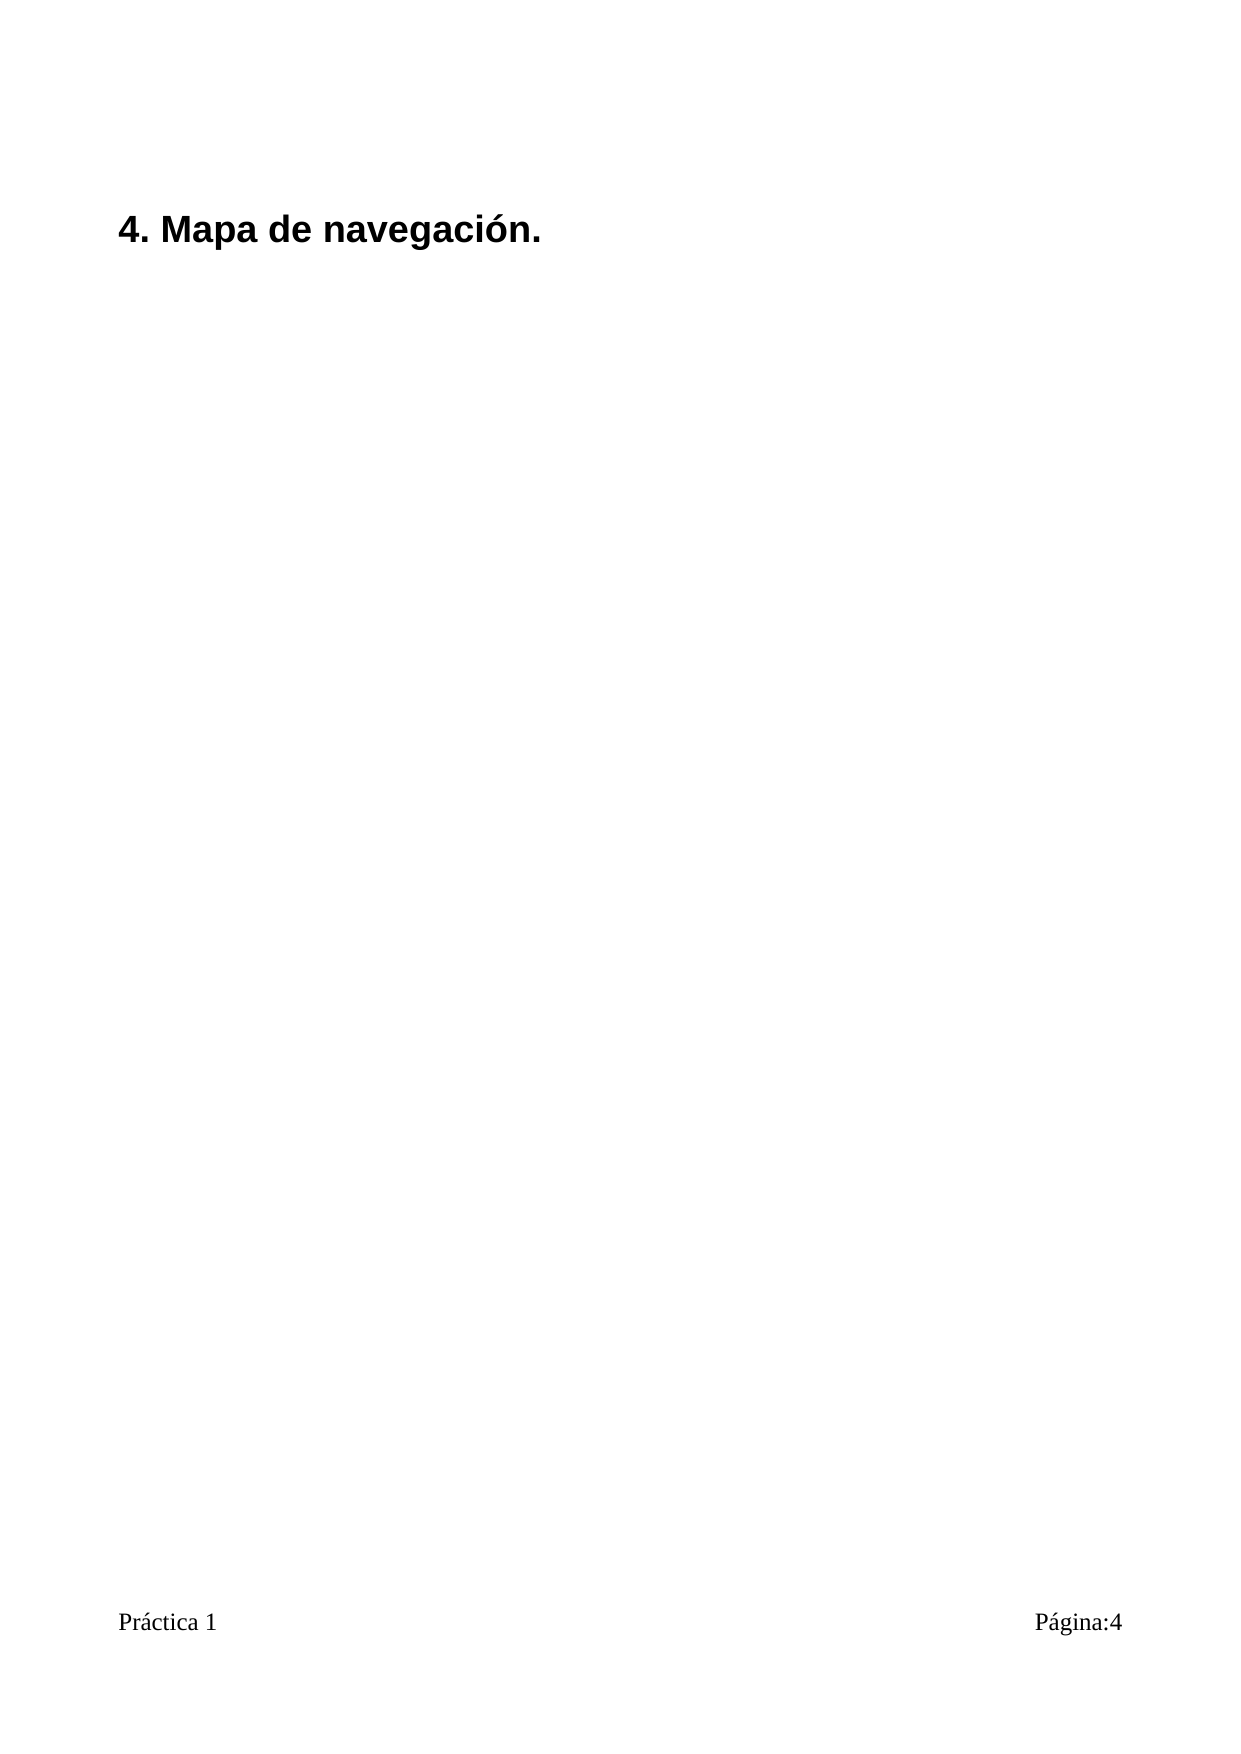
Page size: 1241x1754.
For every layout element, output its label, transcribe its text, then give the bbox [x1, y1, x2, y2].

subtitle 4. Mapa de navegación. [118, 207, 1122, 251]
